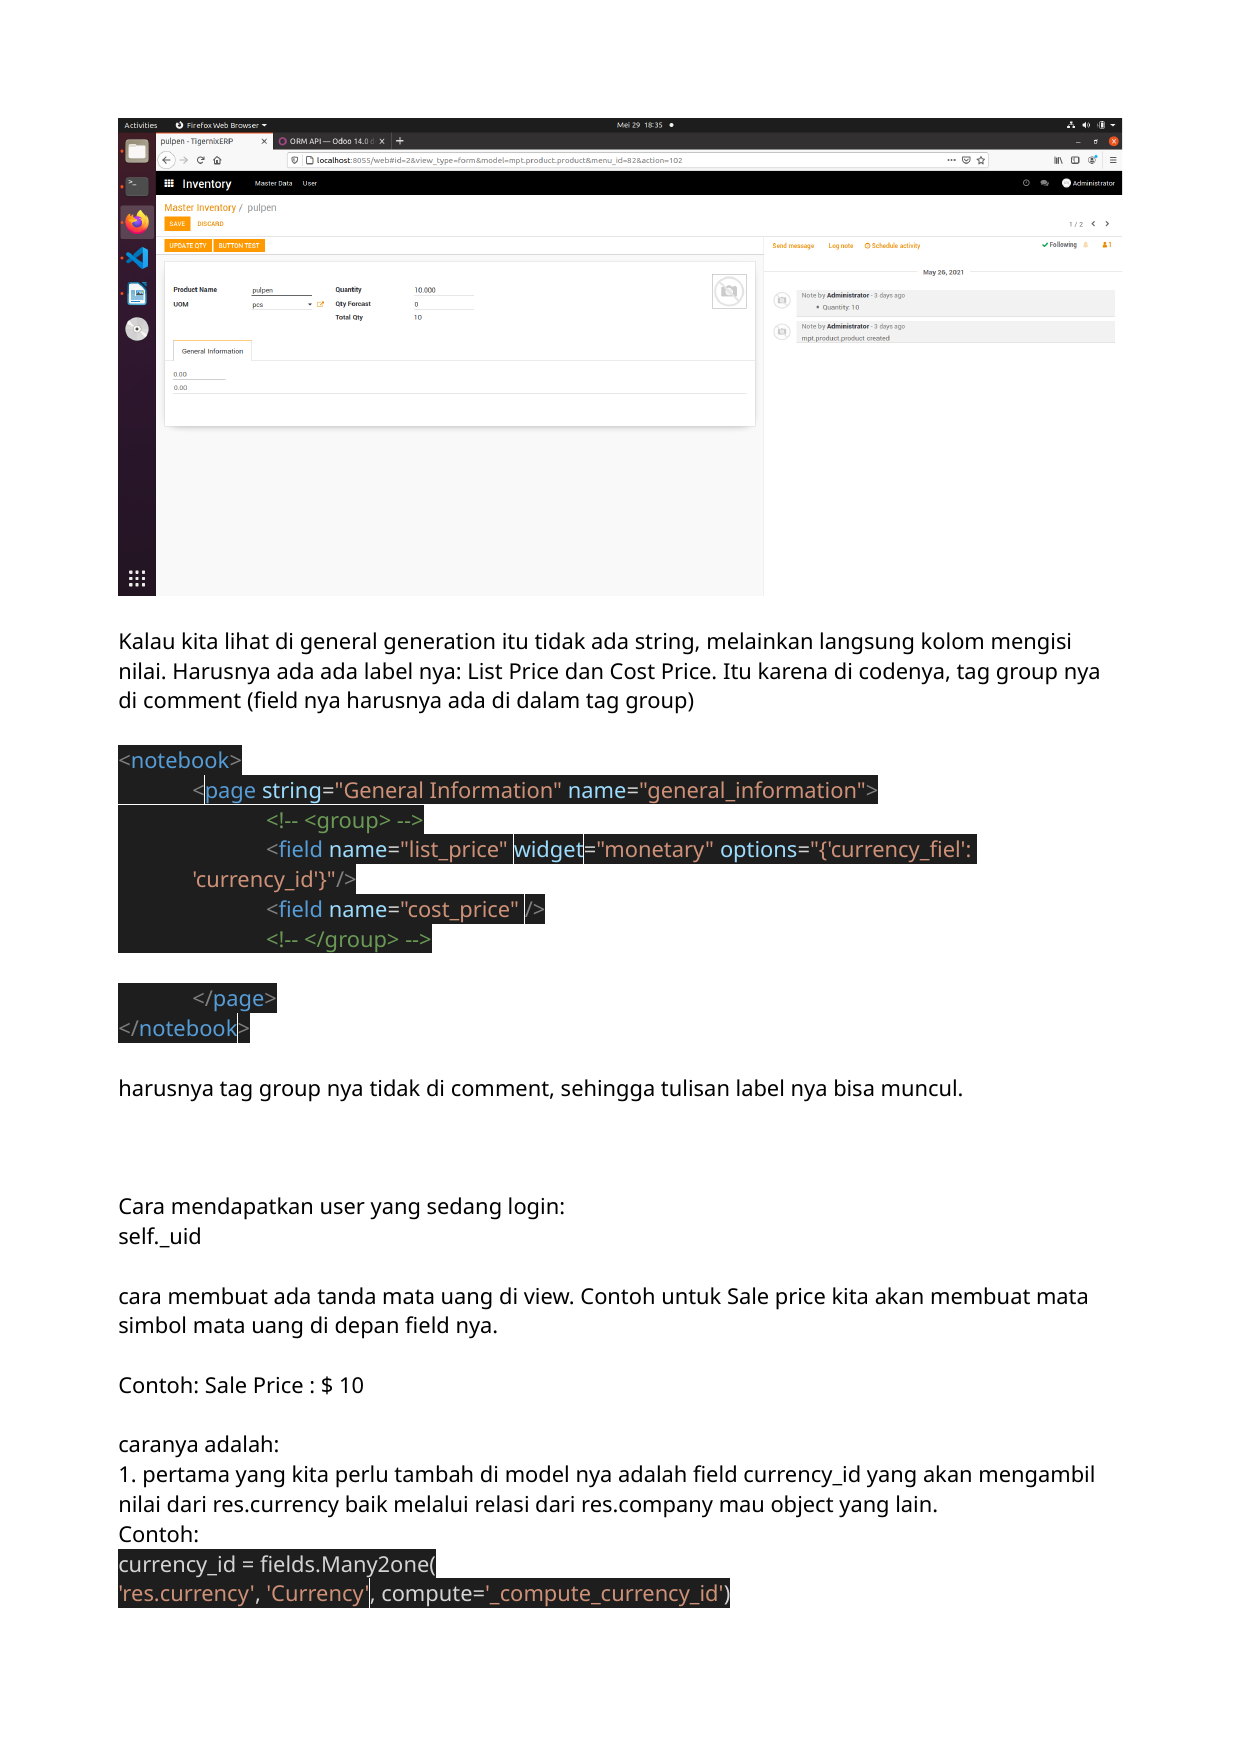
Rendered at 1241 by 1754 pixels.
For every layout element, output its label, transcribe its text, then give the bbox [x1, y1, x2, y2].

text <!-- <group> --> [118, 804, 1122, 834]
text currency_id = fields.Many2one( [118, 1548, 1122, 1578]
text self._uid [118, 1221, 1122, 1251]
text Contoh: [118, 1519, 1122, 1548]
text Contoh: Sale Price : $ 10 [118, 1370, 1122, 1400]
text <field name="cost_price" /> [118, 894, 1122, 924]
text caranya adalah: [118, 1429, 1122, 1459]
text 1. pertama yang kita perlu tambah di model nya adalah field currency_id yang akan mengambil nilai dari res.currency baik melalui relasi dari res.company mau object yang lain. [118, 1459, 1122, 1519]
text <!-- </group> --> [118, 924, 1122, 953]
picture [118, 118, 1123, 596]
text Kalau kita lihat di general generation itu tidak ada string, melainkan langsung kolom mengisi nilai. Harusnya ada ada label nya: List Price dan Cost Price. Itu karena di codenya, tag group nya di comment (field nya harusnya ada di dalam tag group) [118, 596, 1122, 715]
text </notebook> [118, 1013, 1122, 1043]
text Cara mendapatkan user yang sedang login: [118, 1191, 1122, 1221]
text <page string="General Information" name="general_information"> [118, 775, 1122, 804]
text 'res.currency', 'Currency', compute='_compute_currency_id') [118, 1578, 1122, 1608]
text cara membuat ada tanda mata uang di view. Contoh untuk Sale price kita akan membuat mata simbol mata uang di depan field nya. [118, 1281, 1122, 1340]
text <field name="list_price" widget="monetary" options="{'currency_fiel': 'currency_id'}"/> [118, 834, 1122, 894]
text harusnya tag group nya tidak di comment, sehingga tulisan label nya bisa muncul. [118, 1072, 1122, 1102]
text </page> [118, 983, 1122, 1013]
text <notebook> [118, 715, 1122, 775]
